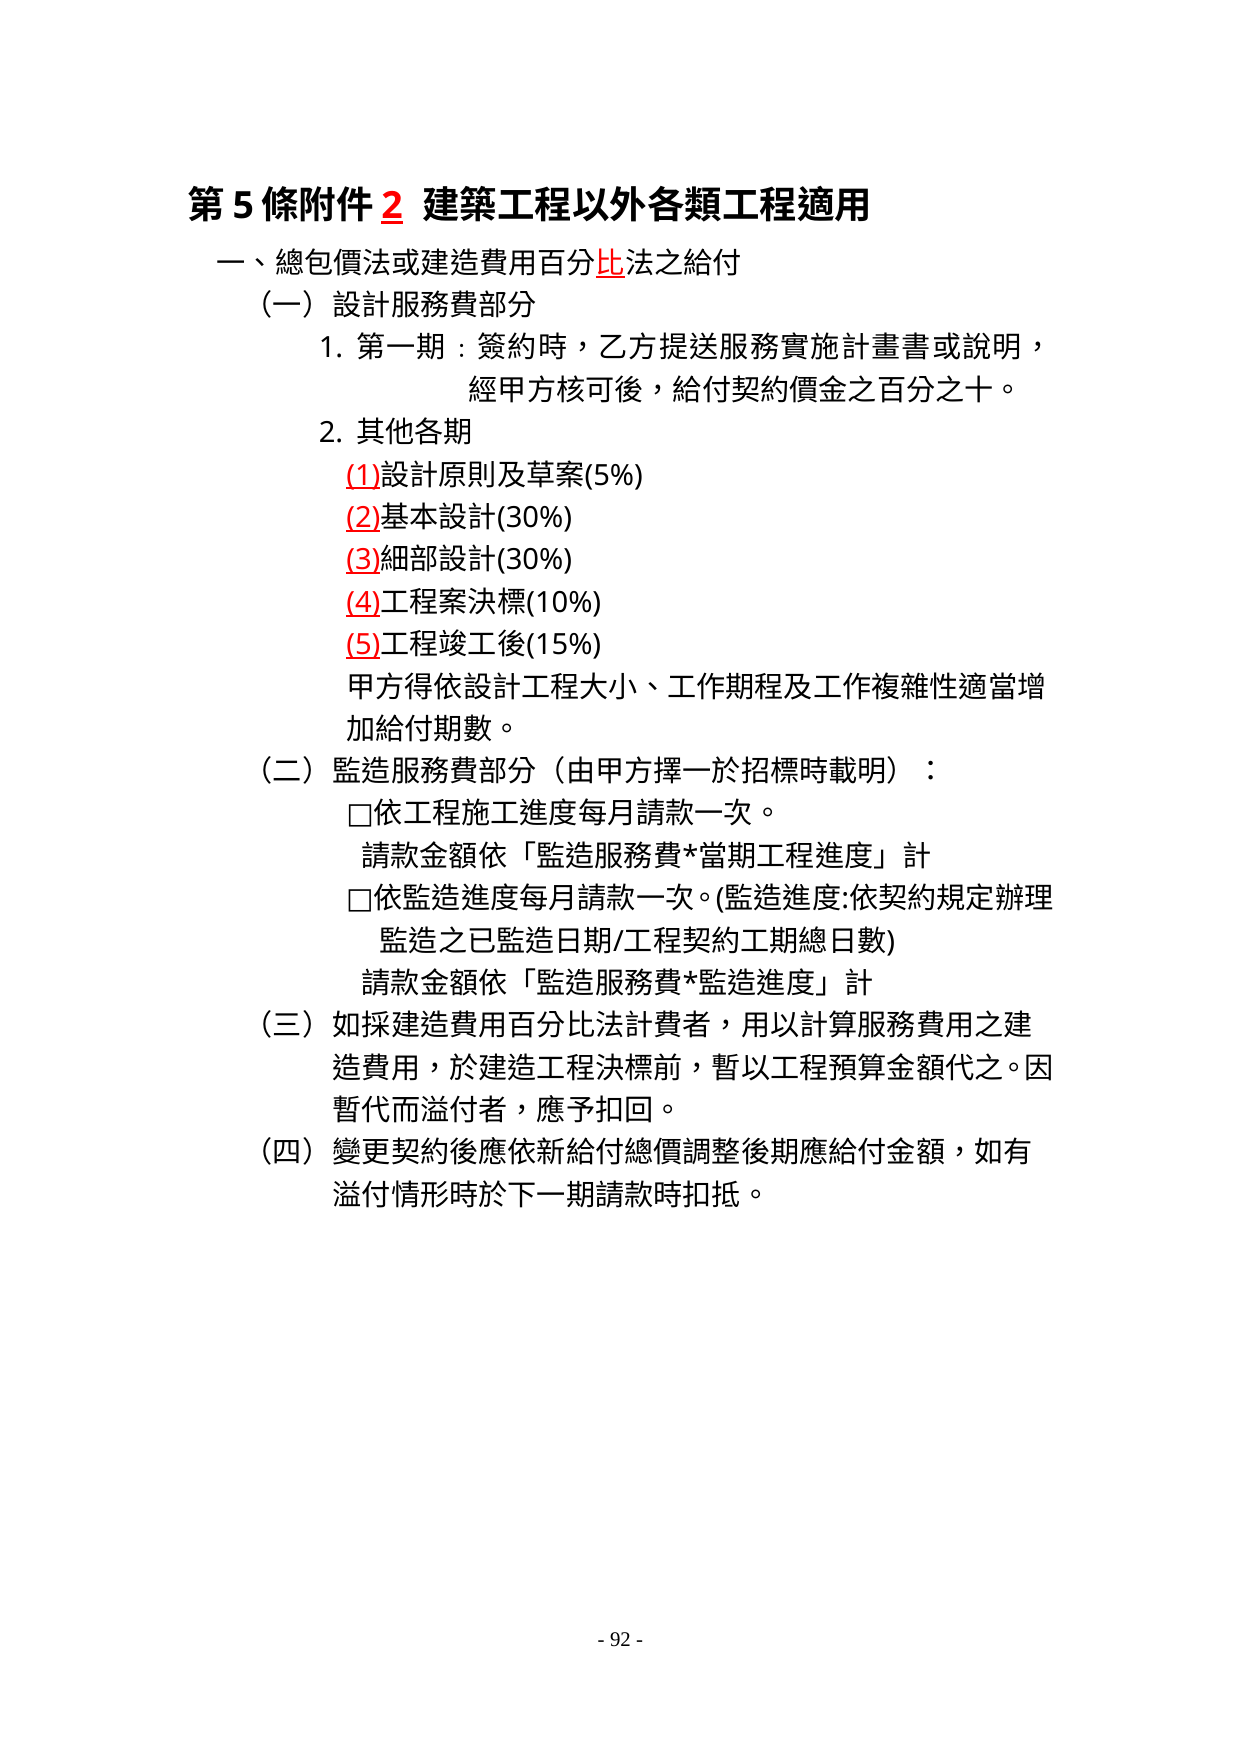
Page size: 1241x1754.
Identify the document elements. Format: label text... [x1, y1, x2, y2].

text 甲方得依設計工程大小、工作期程及工作複雜性適當增加給付期數。 [346, 663, 1053, 748]
text (5)工程竣工後(15%) [288, 621, 1053, 663]
text (4)工程案決標(10%) [288, 578, 1053, 621]
text (3)細部設計(30%) [288, 536, 1053, 578]
list 監造服務費部分（由甲方擇一於招標時載明）： [243, 748, 1053, 790]
text □依監造進度每月請款一次。(監造進度:依契約規定辦理監造之已監造日期/工程契約工期總日數) [346, 875, 1053, 959]
list 第一期﹕簽約時，乙方提送服務實施計畫書或說明，經甲方核可後，給付契約價金之百分之十。 [318, 324, 1053, 409]
list 變更契約後應依新給付總價調整後期應給付金額，如有溢付情形時於下一期請款時扣抵。 [243, 1129, 1053, 1213]
list 其他各期 [318, 409, 1053, 451]
list 如採建造費用百分比法計費者，用以計算服務費用之建造費用，於建造工程決標前，暫以工程預算金額代之。因暫代而溢付者，應予扣回。 [243, 1002, 1053, 1129]
text 請款金額依「監造服務費*監造進度」計 [346, 959, 1053, 1002]
text 請款金額依「監造服務費*當期工程進度」計 [288, 832, 1053, 875]
text (1)設計原則及草案(5%) [288, 451, 1053, 493]
text □依工程施工進度每月請款一次。 [288, 790, 1053, 832]
text 一、總包價法或建造費用百分比法之給付 [187, 239, 1053, 282]
list 設計服務費部分 [243, 282, 1053, 324]
text 第5條附件2 建築工程以外各類工程適用 [187, 164, 1053, 239]
text (2)基本設計(30%) [288, 493, 1053, 536]
